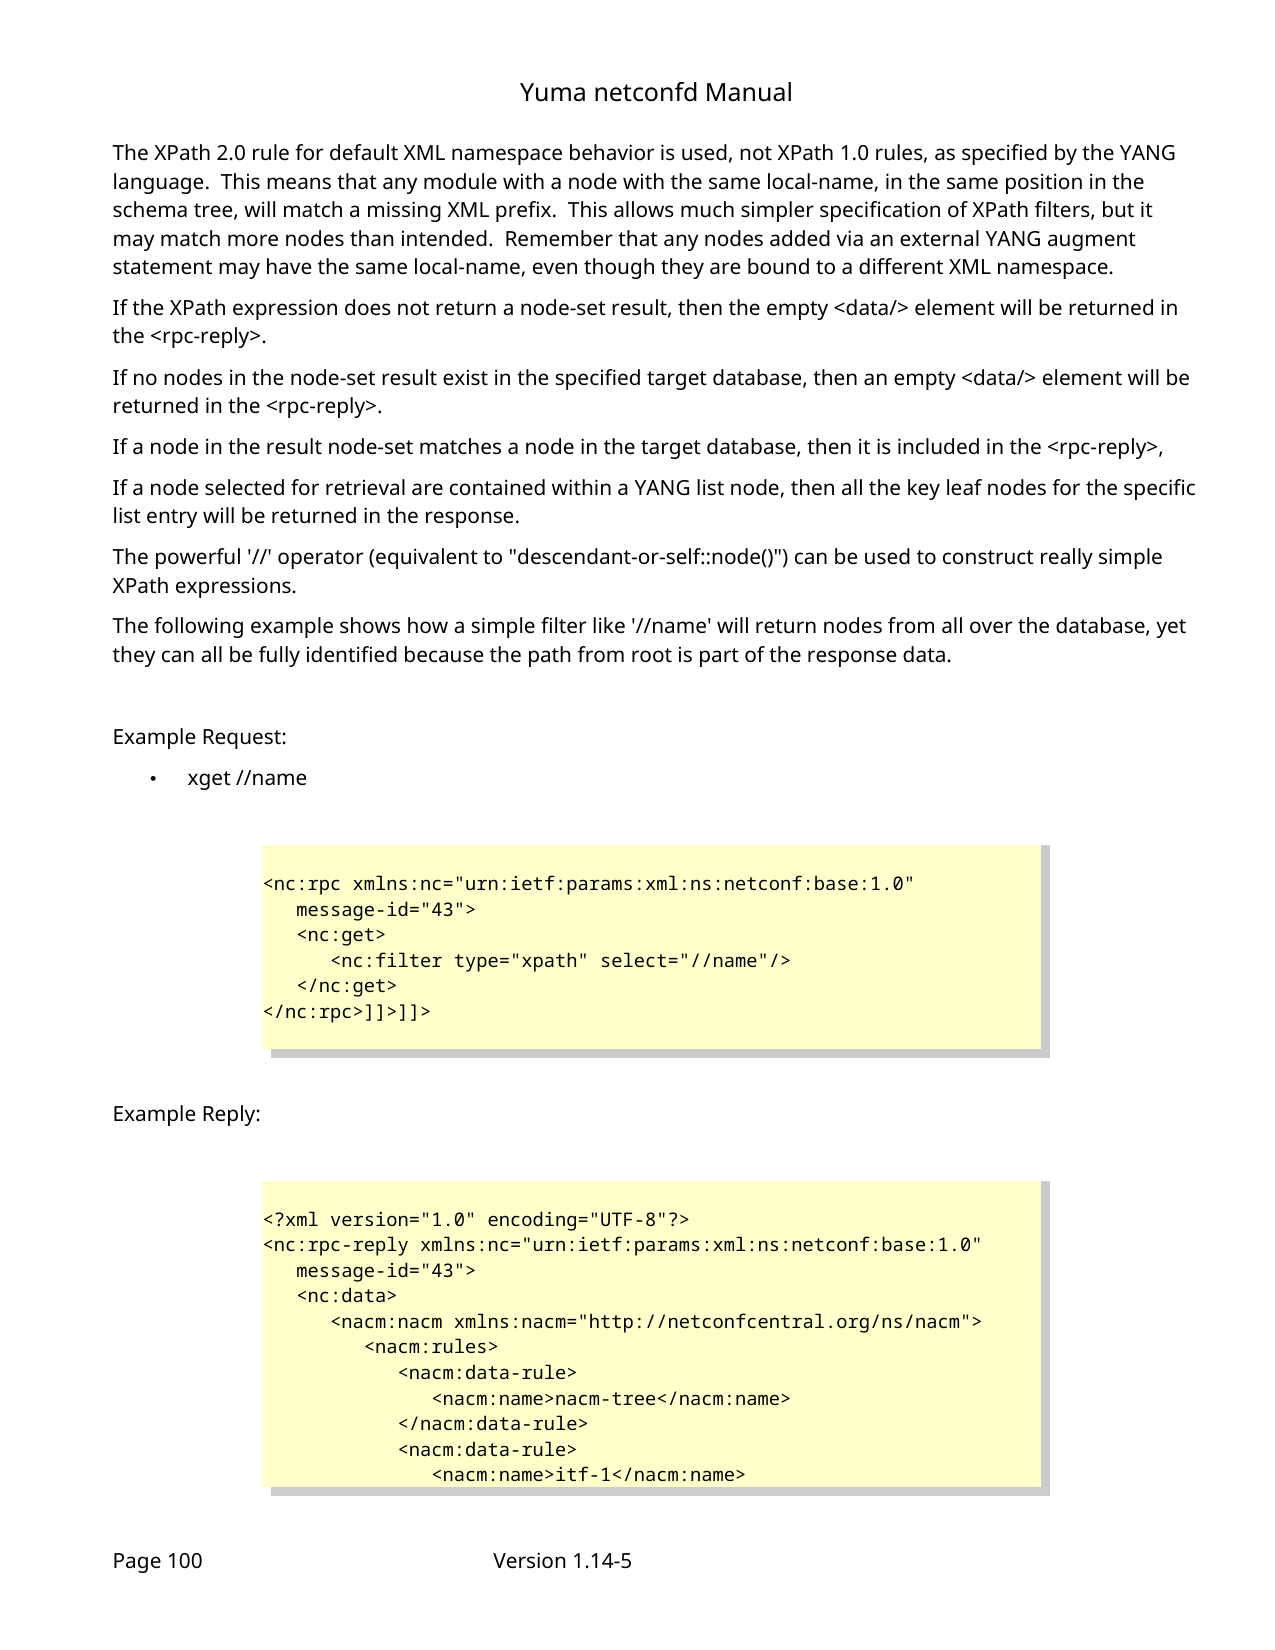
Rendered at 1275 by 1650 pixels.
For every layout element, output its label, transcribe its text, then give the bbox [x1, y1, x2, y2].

text <?xml version="1.0" encoding="UTF-8"?> [262, 1206, 1041, 1232]
text <nacm:name>nacm-tree</nacm:name> [262, 1385, 1041, 1410]
text The following example shows how a simple filter like '//name' will return nodes from all over the database, yet they can all be fully identified because the path from root is part of the response data. [112, 612, 1200, 668]
text <nc:get> [262, 921, 1041, 947]
text Example Reply: [112, 1099, 1200, 1127]
text <nc:data> [262, 1283, 1041, 1308]
text message-id="43"> [262, 1257, 1041, 1283]
text <nacm:nacm xmlns:nacm="http://netconfcentral.org/ns/nacm"> [262, 1308, 1041, 1334]
text <nc:rpc-reply xmlns:nc="urn:ietf:params:xml:ns:netconf:base:1.0" [262, 1232, 1041, 1257]
text message-id="43"> [262, 896, 1041, 921]
text If a node in the result node-set matches a node in the target database, then it is included in the <rpc-reply>, [112, 432, 1200, 460]
text If a node selected for retrieval are contained within a YANG list node, then all the key leaf nodes for the specific list entry will be returned in the response. [112, 473, 1200, 530]
text <nc:rpc xmlns:nc="urn:ietf:params:xml:ns:netconf:base:1.0" [262, 870, 1041, 896]
text <nacm:rules> [262, 1334, 1041, 1359]
text </nacm:data-rule> [262, 1410, 1041, 1436]
text If the XPath expression does not return a node-set result, then the empty <data/> element will be returned in the <rpc-reply>. [112, 293, 1200, 350]
text <nc:filter type="xpath" select="//name"/> [262, 947, 1041, 972]
text <nacm:data-rule> [262, 1436, 1041, 1461]
text Example Request: [112, 722, 1200, 750]
text </nc:get> [262, 972, 1041, 998]
text <nacm:name>itf-1</nacm:name> [262, 1461, 1041, 1487]
text The XPath 2.0 rule for default XML namespace behavior is used, not XPath 1.0 rules, as specified by the YANG language. This means that any module with a node with the same local-name, in the same position in the schema tree, will match a missing XML prefix. This allows much simpler specification of XPath filters, but it may match more nodes than intended. Remember that any nodes added via an external YANG augment statement may have the same local-name, even though they are bound to a different XML namespace. [112, 138, 1200, 281]
text <nacm:data-rule> [262, 1359, 1041, 1385]
list xget //name [150, 763, 1200, 791]
text If no nodes in the node-set result exist in the specified target database, then an empty <data/> element will be returned in the <rpc-reply>. [112, 363, 1200, 419]
text </nc:rpc>]]>]]> [262, 998, 1041, 1023]
text The powerful '//' operator (equivalent to "descendant-or-self::node()") can be used to construct really simple XPath expressions. [112, 542, 1200, 599]
